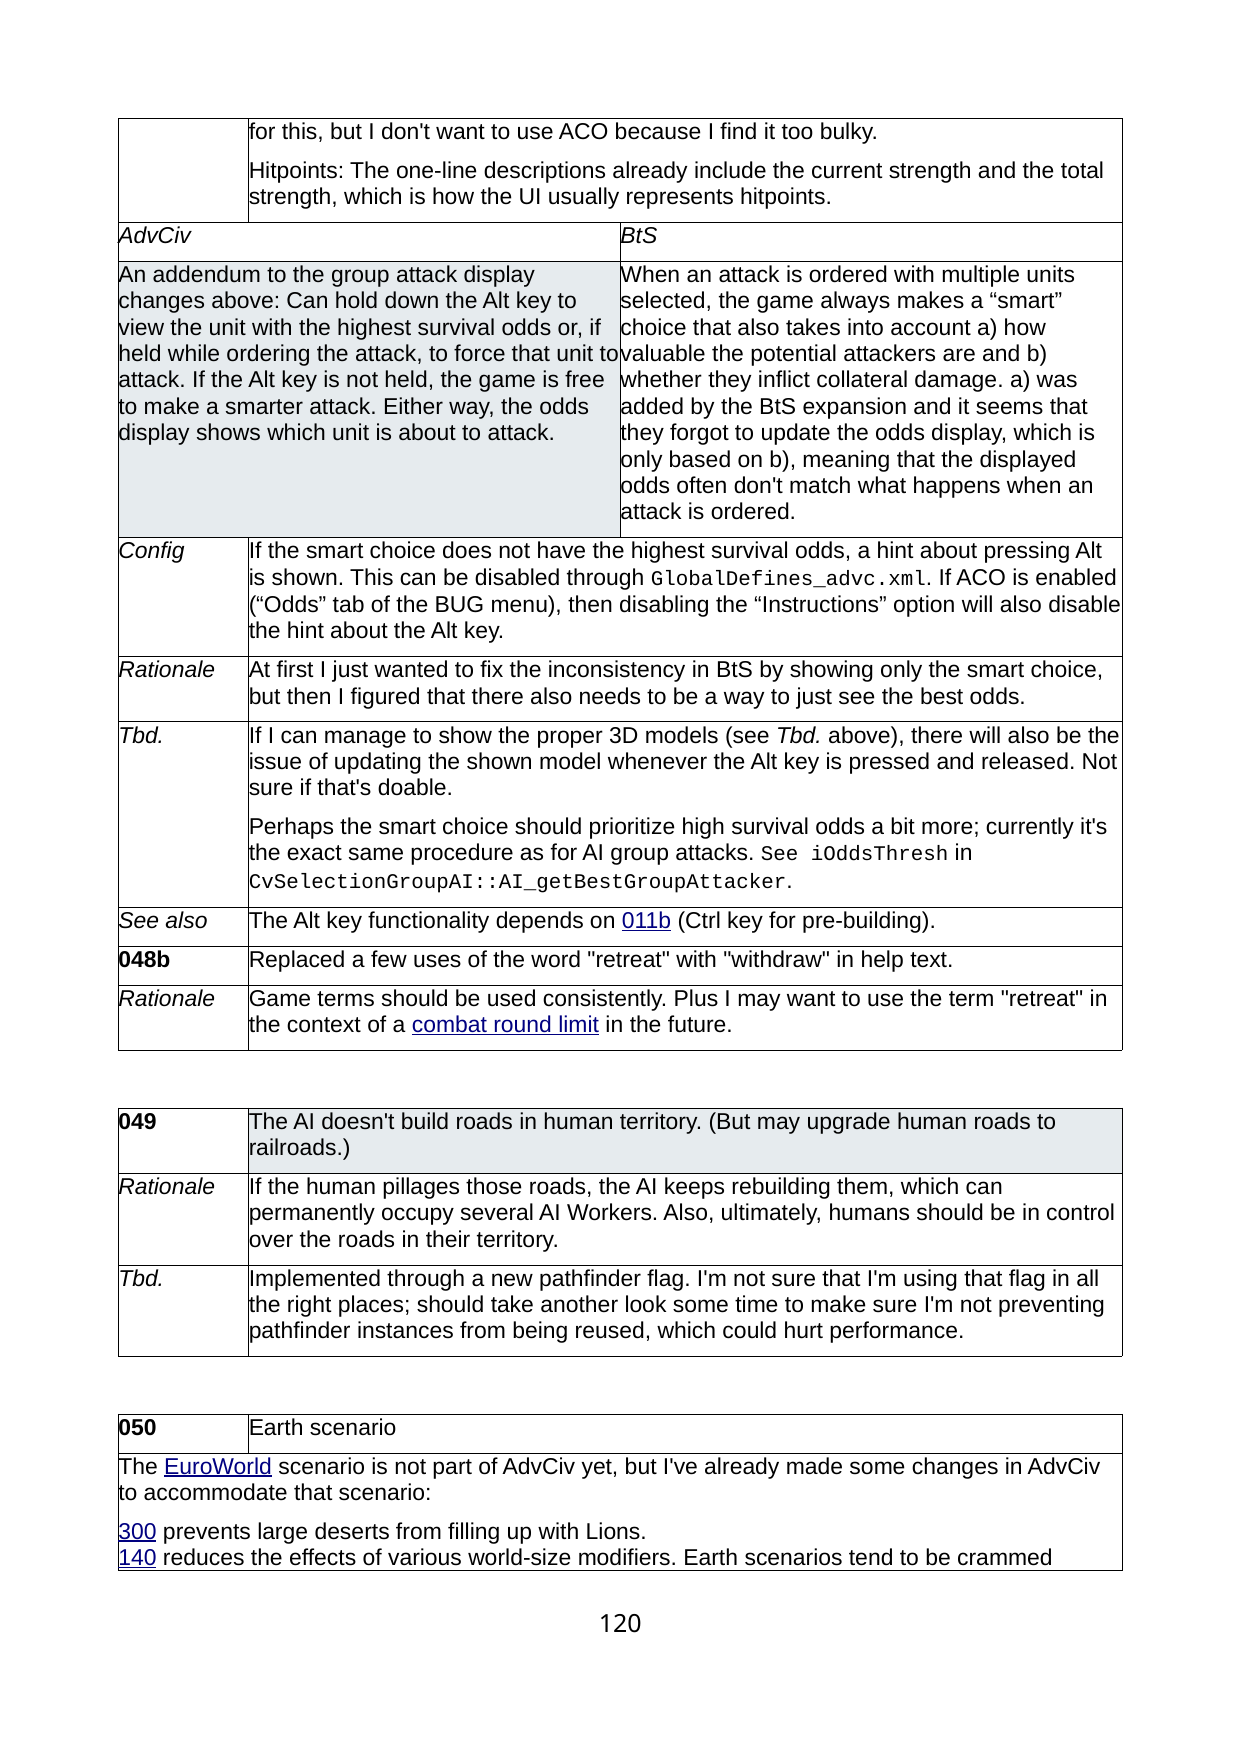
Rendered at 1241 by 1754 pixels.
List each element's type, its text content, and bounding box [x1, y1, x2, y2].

table_cell See also [119, 908, 248, 946]
table_cell If the human pillages those roads, the AI keeps rebuilding them, which can permanently occupy several AI Workers. Also, ultimately, humans should be in control over the roads in their territory. [249, 1174, 1122, 1264]
table_header 050 [119, 1415, 248, 1452]
table_cell AdvCiv [119, 223, 620, 261]
table_cell Config [119, 538, 248, 656]
table_cell When an attack is ordered with multiple units selected, the game always makes a “smart” choice that also takes into account a) how valuable the potential attackers are and b) whether they inflict collateral damage. a) was added by the BtS expansion and it seems that they forgot to update the odds display, which is only based on b), meaning that the displayed odds often don't match what happens when an attack is ordered. [621, 262, 1122, 537]
table_cell Game terms should be used consistently. Plus I may want to use the term "retreat" in the context of a combat round limit in the future. [249, 986, 1122, 1050]
table_cell Replaced a few uses of the word "retreat" with "withdraw" in help text. [249, 947, 1122, 985]
table_cell The Alt key functionality depends on 011b (Ctrl key for pre-building). [249, 908, 1122, 946]
table_cell If I can manage to show the proper 3D models (see Tbd. above), there will also be the issue of updating the shown model whenever the Alt key is pressed and released. Not sure if that's doable. Perhaps the smart choice should prioritize high survival odds a bit more; currently it's the exact same procedure as for AI group attacks. See iOddsThresh in CvSelectionGroupAI::AI_getBestGroupAttacker. [249, 722, 1122, 907]
table_header 049 [119, 1109, 248, 1173]
table_cell Tbd. [119, 1266, 248, 1356]
table_cell [119, 119, 248, 222]
table_cell Tbd. [119, 722, 248, 907]
table_header The AI doesn't build roads in human territory. (But may upgrade human roads to railroads.) [249, 1109, 1122, 1173]
table_cell 048b [119, 947, 248, 985]
table_cell Rationale [119, 1174, 248, 1264]
table_cell Rationale [119, 986, 248, 1050]
table_cell for this, but I don't want to use ACO because I find it too bulky. Hitpoints: The one-line descriptions already include the current strength and the total strength, which is how the UI usually represents hitpoints. [249, 119, 1122, 222]
table_cell At first I just wanted to fix the inconsistency in BtS by showing only the smart choice, but then I figured that there also needs to be a way to just see the best odds. [249, 657, 1122, 721]
table_header Earth scenario [249, 1415, 1122, 1452]
table_cell An addendum to the group attack display changes above: Can hold down the Alt key to view the unit with the highest survival odds or, if held while ordering the attack, to force that unit to attack. If the Alt key is not held, the game is free to make a smarter attack. Either way, the odds display shows which unit is about to attack. [119, 262, 620, 537]
table_cell The EuroWorld scenario is not part of AdvCiv yet, but I've already made some changes in AdvCiv to accommodate that scenario: 300 prevents large deserts from filling up with Lions. 140 reduces the effects of various world-size modifiers. Earth scenarios tend to be crammed [119, 1454, 1122, 1570]
table_cell Implemented through a new pathfinder flag. I'm not sure that I'm using that flag in all the right places; should take another look some time to make sure I'm not preventing pathfinder instances from being reused, which could hurt performance. [249, 1266, 1122, 1356]
table_cell BtS [621, 223, 1122, 261]
table_cell Rationale [119, 657, 248, 721]
table_cell If the smart choice does not have the highest survival odds, a hint about pressing Alt is shown. This can be disabled through GlobalDefines_advc.xml. If ACO is enabled (“Odds” tab of the BUG menu), then disabling the “Instructions” option will also disable the hint about the Alt key. [249, 538, 1122, 656]
